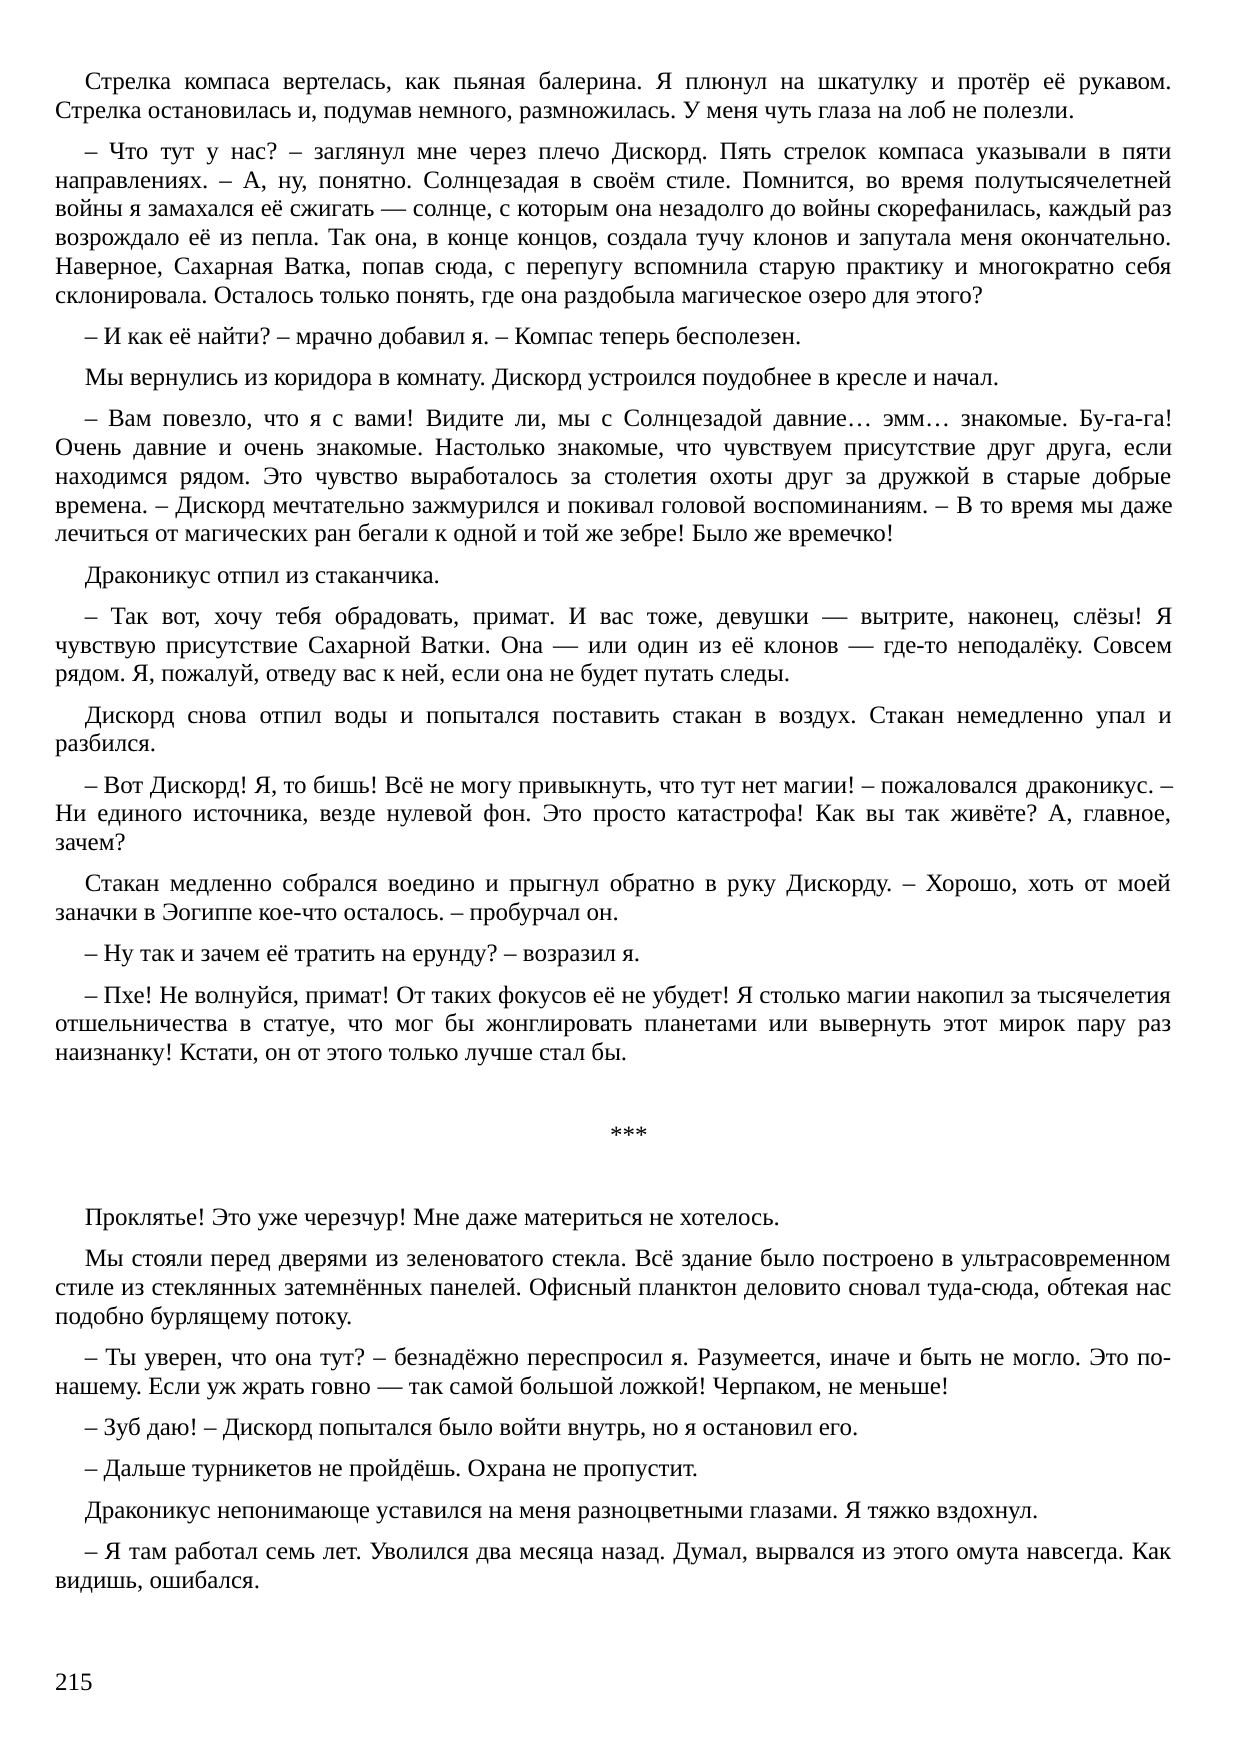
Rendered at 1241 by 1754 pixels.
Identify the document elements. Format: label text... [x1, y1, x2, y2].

text – Так вот, хочу тебя обрадовать, примат. И вас тоже, девушки — вытрите, наконец, слёзы! Я чувствую присутствие Сахарной Ватки. Она — или один из её клонов — где-то неподалёку. Совсем рядом. Я, пожалуй, отведу вас к ней, если она не будет путать следы. [55, 601, 1173, 687]
text Стакан медленно собрался воедино и прыгнул обратно в руку Дискорду. – Хорошо, хоть от моей заначки в Эогиппе кое-что осталось. – пробурчал он. [55, 868, 1173, 926]
text Драконикус отпил из стаканчика. [55, 560, 1173, 588]
text – Я там работал семь лет. Уволился два месяца назад. Думал, вырвался из этого омута навсегда. Как видишь, ошибался. [55, 1536, 1173, 1593]
text Проклятье! Это уже черезчур! Мне даже материться не хотелось. [55, 1202, 1173, 1231]
text – Зуб даю! – Дискорд попытался было войти внутрь, но я остановил его. [55, 1412, 1173, 1441]
text – И как её найти? – мрачно добавил я. – Компас теперь бесполезен. [55, 321, 1173, 350]
text Мы стояли перед дверями из зеленоватого стекла. Всё здание было построено в ультрасовременном стиле из стеклянных затемнённых панелей. Офисный планктон деловито сновал туда-сюда, обтекая нас подобно бурлящему потоку. [55, 1243, 1173, 1330]
text – Что тут у нас? – заглянул мне через плечо Дискорд. Пять стрелок компаса указывали в пяти направлениях. – А, ну, понятно. Солнцезадая в своём стиле. Помнится, во время полутысячелетней войны я замахался её сжигать — солнце, с которым она незадолго до войны скорефанилась, каждый раз возрождало её из пепла. Так она, в конце концов, создала тучу клонов и запутала меня окончательно. Наверное, Сахарная Ватка, попав сюда, с перепугу вспомнила старую практику и многократно себя склонировала. Осталось только понять, где она раздобыла магическое озеро для этого? [55, 136, 1173, 308]
text – Ну так и зачем её тратить на ерунду? – возразил я. [55, 938, 1173, 967]
text – Ты уверен, что она тут? – безнадёжно переспросил я. Разумеется, иначе и быть не могло. Это по-нашему. Если уж жрать говно — так самой большой ложкой! Черпаком, не меньше! [55, 1342, 1173, 1400]
text – Вам повезло, что я с вами! Видите ли, мы с Солнцезадой давние… эмм… знакомые. Бу-га-га! Очень давние и очень знакомые. Настолько знакомые, что чувствуем присутствие друг друга, если находимся рядом. Это чувство выработалось за столетия охоты друг за дружкой в старые добрые времена. – Дискорд мечтательно зажмурился и покивал головой воспоминаниям. – В то время мы даже лечиться от магических ран бегали к одной и той же зебре! Было же времечко! [55, 403, 1173, 547]
text – Вот Дискорд! Я, то бишь! Всё не могу привыкнуть, что тут нет магии! – пожаловался драконикус. – Ни единого источника, везде нулевой фон. Это просто катастрофа! Как вы так живёте? А, главное, зачем? [55, 770, 1173, 856]
text Стрелка компаса вертелась, как пьяная балерина. Я плюнул на шкатулку и протёр её рукавом. Стрелка остановилась и, подумав немного, размножилась. У меня чуть глаза на лоб не полезли. [55, 66, 1173, 123]
text Драконикус непонимающе уставился на меня разноцветными глазами. Я тяжко вздохнул. [55, 1495, 1173, 1523]
text Дискорд снова отпил воды и попытался поставить стакан в воздух. Стакан немедленно упал и разбился. [55, 700, 1173, 757]
text *** [55, 1120, 1173, 1148]
text – Пхе! Не волнуйся, примат! От таких фокусов её не убудет! Я столько магии накопил за тысячелетия отшельничества в статуе, что мог бы жонглировать планетами или вывернуть этот мирок пару раз наизнанку! Кстати, он от этого только лучше стал бы. [55, 980, 1173, 1066]
text – Дальше турникетов не пройдёшь. Охрана не пропустит. [55, 1453, 1173, 1482]
text Мы вернулись из коридора в комнату. Дискорд устроился поудобнее в кресле и начал. [55, 362, 1173, 391]
